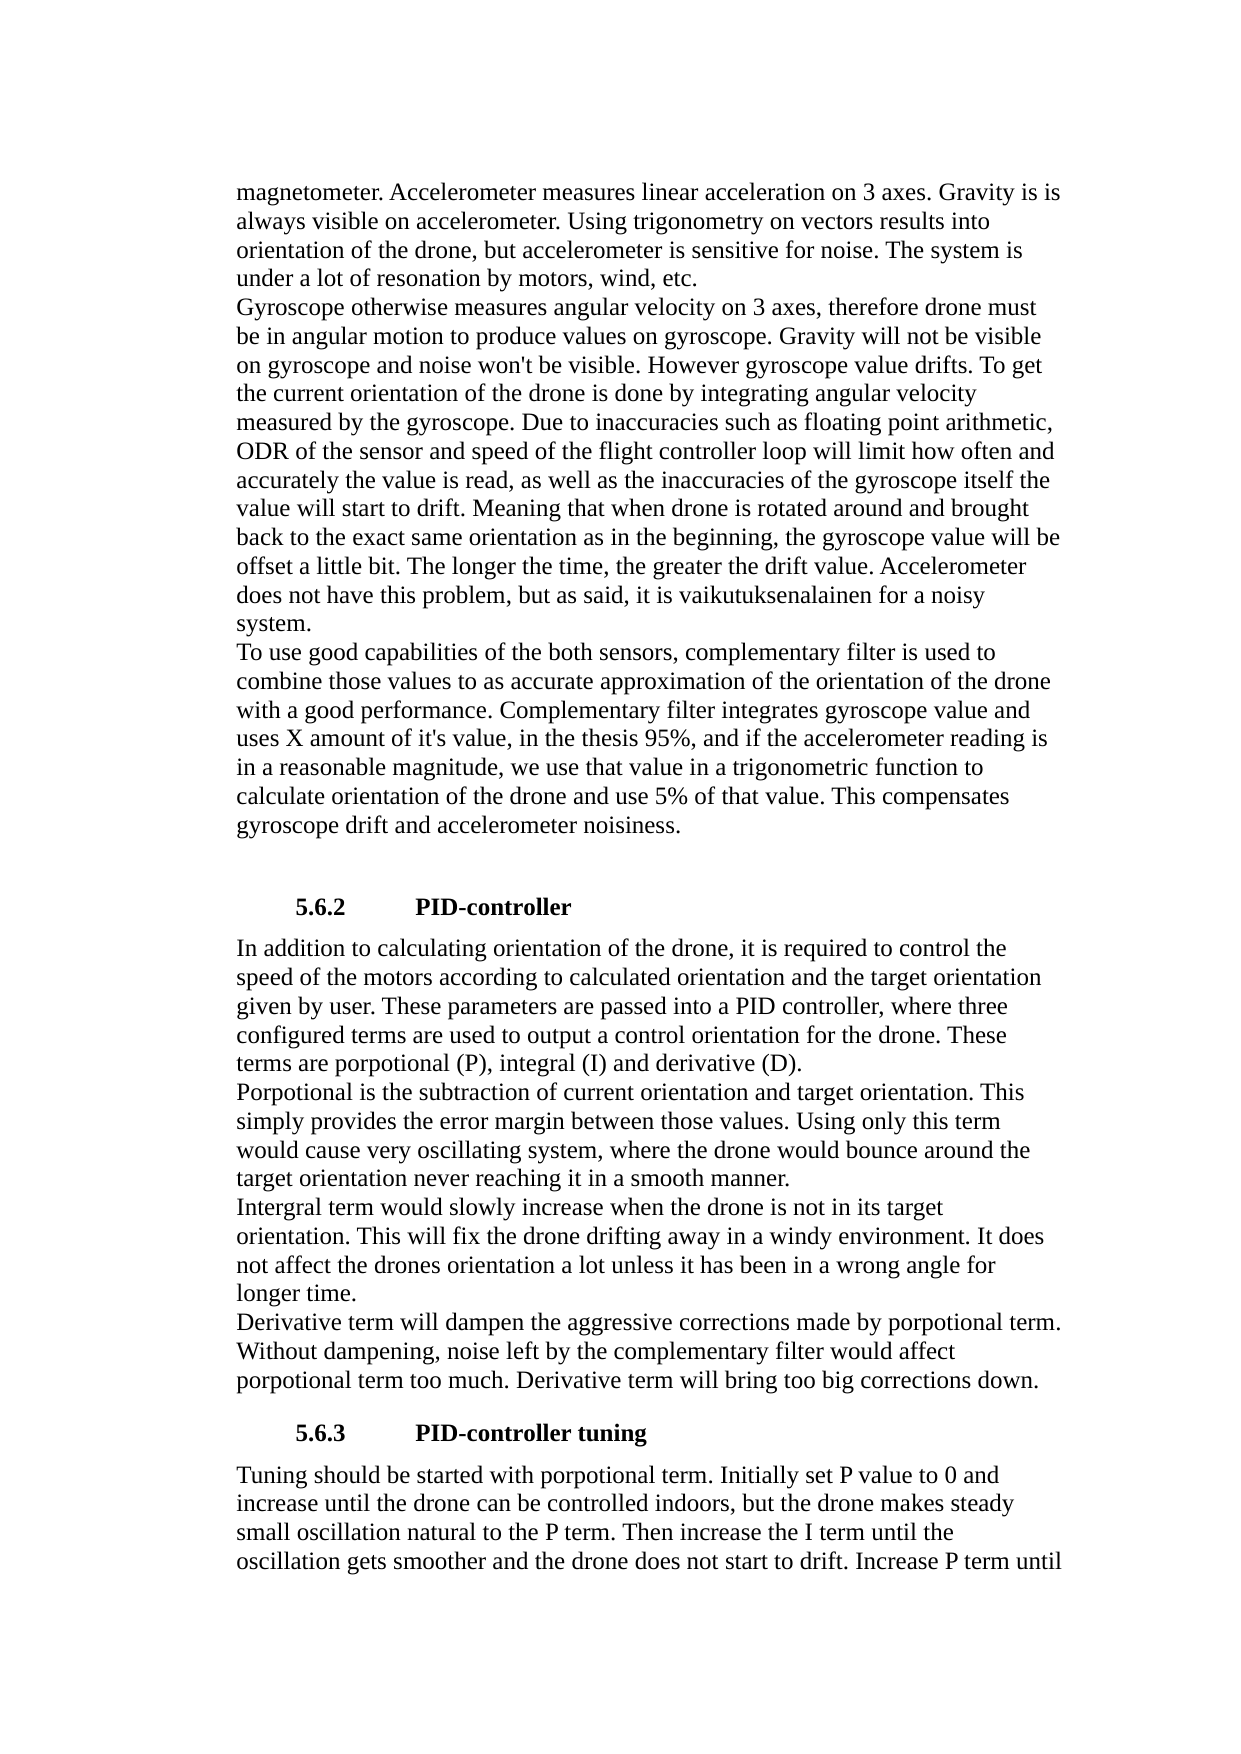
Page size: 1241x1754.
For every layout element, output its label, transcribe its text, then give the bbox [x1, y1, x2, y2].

text Gyroscope otherwise measures angular velocity on 3 axes, therefore drone must be in angular motion to produce values on gyroscope. Gravity will not be visible on gyroscope and noise won't be visible. However gyroscope value drifts. To get the current orientation of the drone is done by integrating angular velocity measured by the gyroscope. Due to inaccuracies such as floating point arithmetic, ODR of the sensor and speed of the flight controller loop will limit how often and accurately the value is read, as well as the inaccuracies of the gyroscope itself the value will start to drift. Meaning that when drone is rotated around and brought back to the exact same orientation as in the beginning, the gyroscope value will be offset a little bit. The longer the time, the greater the drift value. Accelerometer does not have this problem, but as said, it is vaikutuksenalainen for a noisy system. [236, 292, 1063, 637]
subtitle PID-controller [295, 892, 1063, 921]
text In addition to calculating orientation of the drone, it is required to control the speed of the motors according to calculated orientation and the target orientation given by user. These parameters are passed into a PID controller, where three configured terms are used to output a control orientation for the drone. These terms are porpotional (P), integral (I) and derivative (D). [236, 933, 1063, 1077]
text Tuning should be started with porpotional term. Initially set P value to 0 and increase until the drone can be controlled indoors, but the drone makes steady small oscillation natural to the P term. Then increase the I term until the oscillation gets smoother and the drone does not start to drift. Increase P term until [236, 1460, 1063, 1575]
subtitle PID-controller tuning [295, 1418, 1063, 1447]
text magnetometer. Accelerometer measures linear acceleration on 3 axes. Gravity is is always visible on accelerometer. Using trigonometry on vectors results into orientation of the drone, but accelerometer is sensitive for noise. The system is under a lot of resonation by motors, wind, etc. [236, 177, 1063, 292]
text To use good capabilities of the both sensors, complementary filter is used to combine those values to as accurate approximation of the orientation of the drone with a good performance. Complementary filter integrates gyroscope value and uses X amount of it's value, in the thesis 95%, and if the accelerometer reading is in a reasonable magnitude, we use that value in a trigonometric function to calculate orientation of the drone and use 5% of that value. This compensates gyroscope drift and accelerometer noisiness. [236, 637, 1063, 838]
text Intergral term would slowly increase when the drone is not in its target orientation. This will fix the drone drifting away in a windy environment. It does not affect the drones orientation a lot unless it has been in a wrong angle for longer time. [236, 1192, 1063, 1307]
text Porpotional is the subtraction of current orientation and target orientation. This simply provides the error margin between those values. Using only this term would cause very oscillating system, where the drone would bounce around the target orientation never reaching it in a smooth manner. [236, 1077, 1063, 1192]
text Derivative term will dampen the aggressive corrections made by porpotional term. Without dampening, noise left by the complementary filter would affect porpotional term too much. Derivative term will bring too big corrections down. [236, 1307, 1063, 1393]
